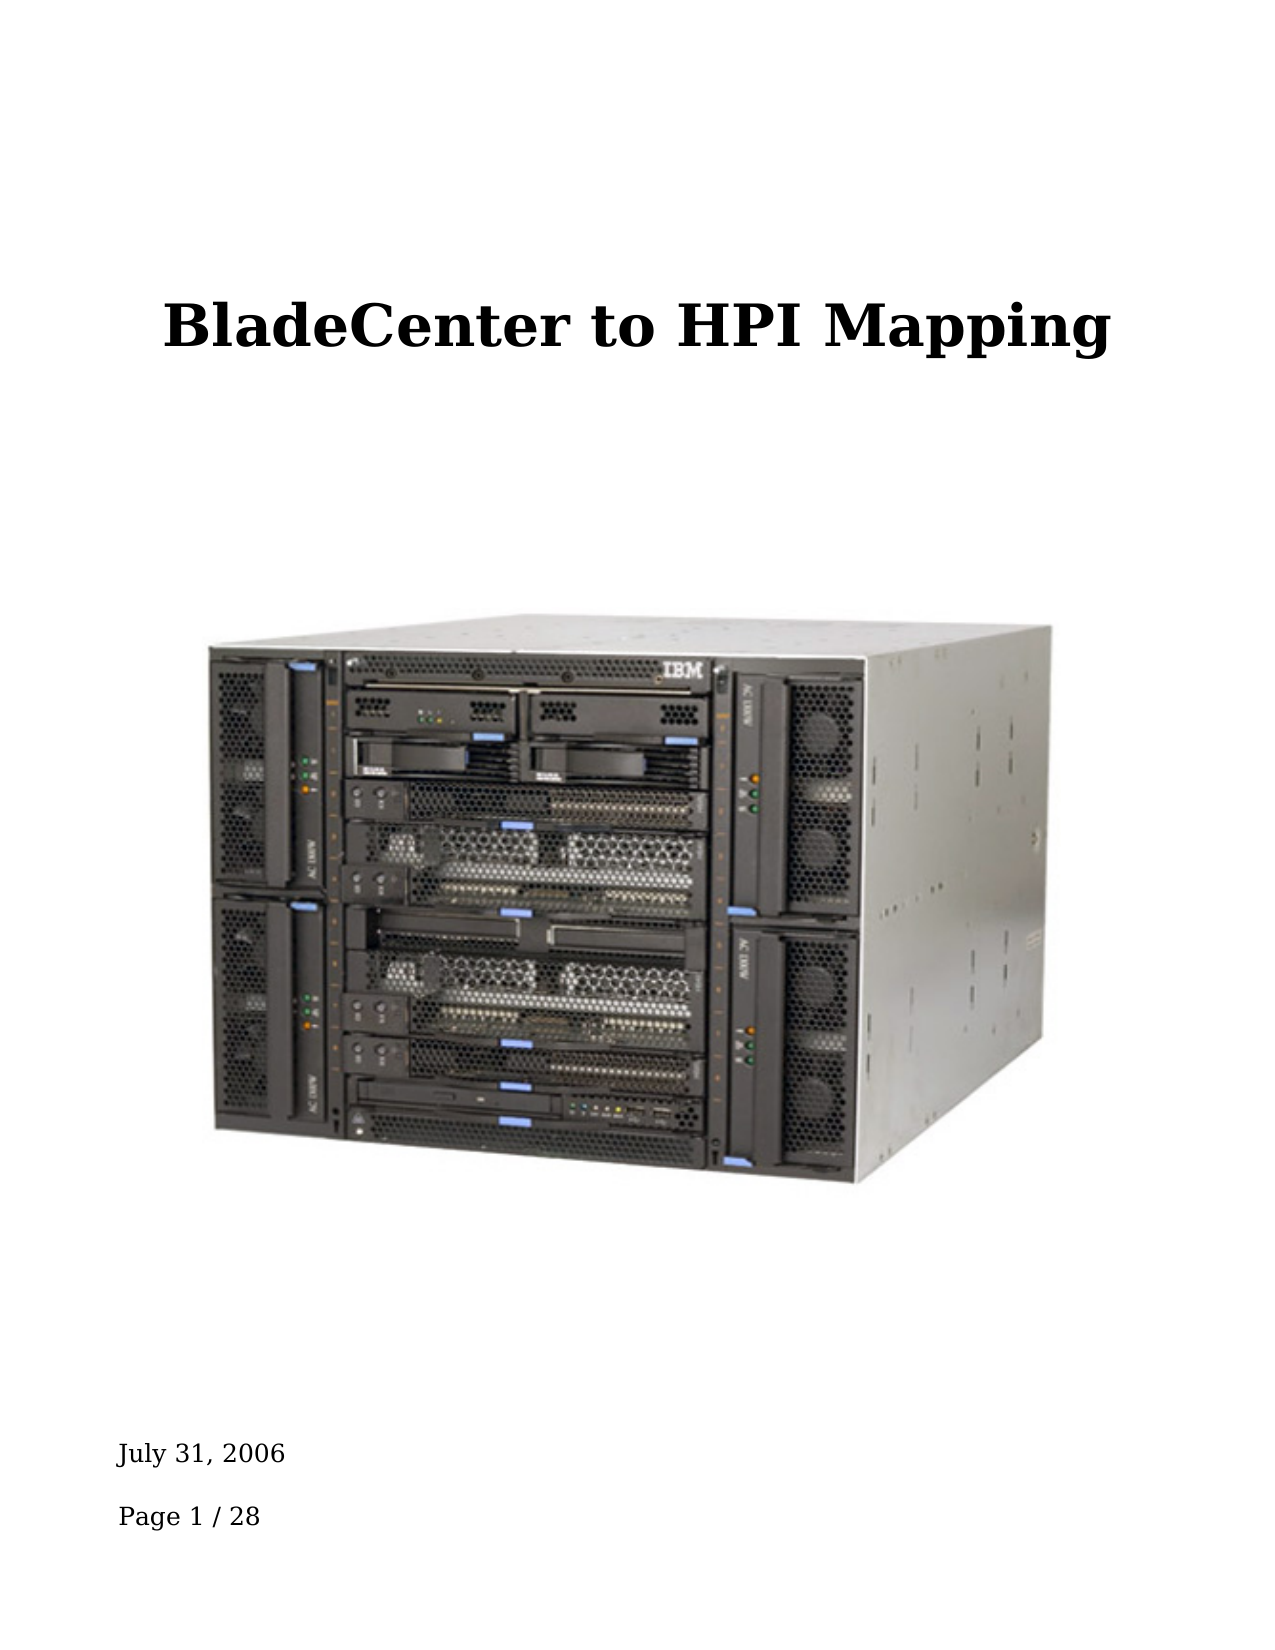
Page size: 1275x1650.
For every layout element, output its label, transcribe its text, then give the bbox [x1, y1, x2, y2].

text July 31, 2006 [118, 1439, 1157, 1468]
picture [201, 607, 1061, 1198]
title BladeCenter to HPI Mapping [118, 292, 1157, 361]
